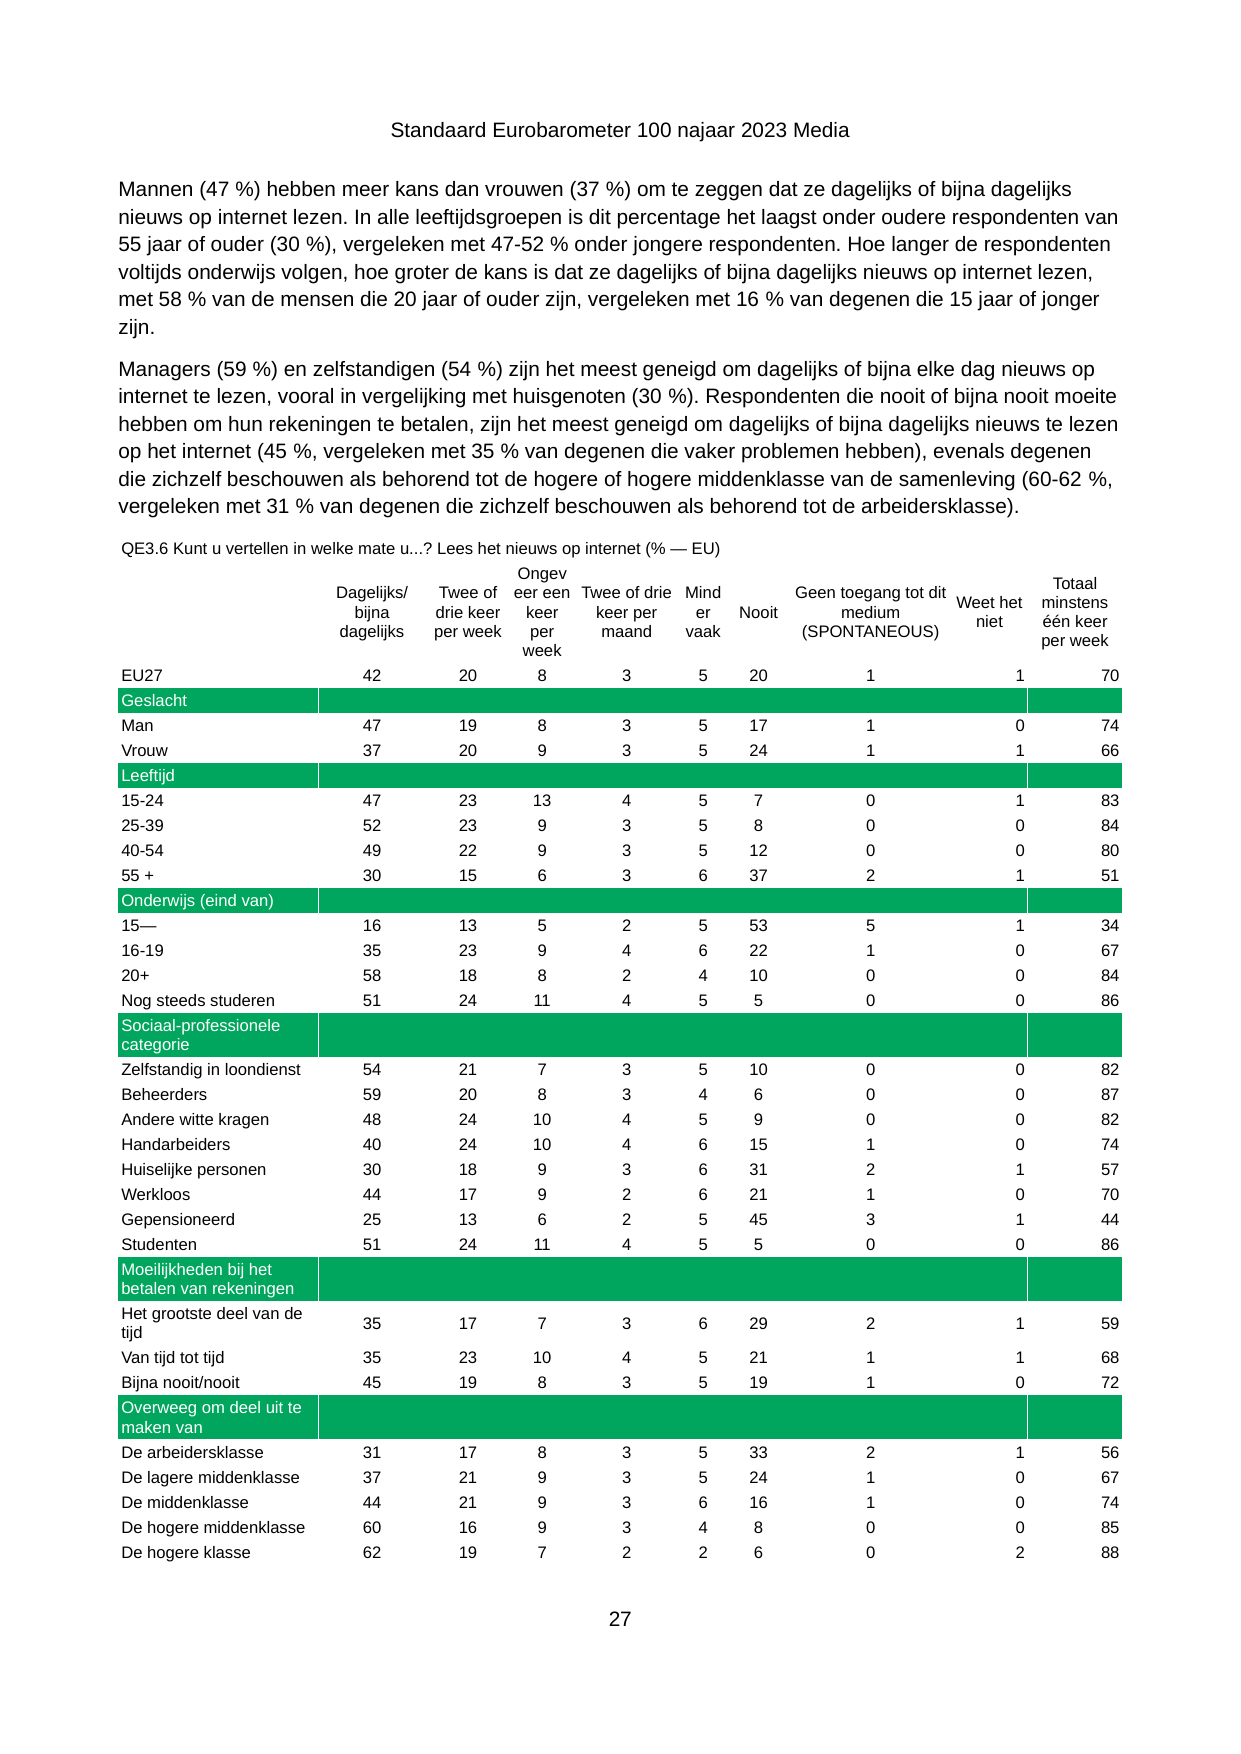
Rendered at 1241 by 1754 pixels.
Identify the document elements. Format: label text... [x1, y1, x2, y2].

table_cell 21 [425, 1057, 510, 1082]
table_cell 84 [1028, 813, 1122, 838]
table_cell Nooit [727, 561, 790, 663]
table_cell [1028, 1013, 1122, 1057]
table_cell 17 [425, 1440, 510, 1464]
table_cell [425, 1257, 510, 1301]
table_cell 82 [1028, 1107, 1122, 1132]
table_cell 1 [951, 1157, 1027, 1182]
table_cell 23 [425, 788, 510, 813]
table_cell 44 [1028, 1207, 1122, 1232]
table_cell [510, 888, 574, 913]
table_cell 6 [510, 863, 574, 888]
table_cell 9 [510, 838, 574, 863]
table_cell 0 [790, 838, 951, 863]
table_cell 35 [319, 1301, 425, 1345]
table_cell 0 [951, 938, 1027, 963]
table_cell [319, 763, 425, 788]
table_cell Andere witte kragen [118, 1107, 318, 1132]
table_cell [727, 1257, 790, 1301]
table_cell 1 [951, 1345, 1027, 1370]
table_cell [574, 1395, 679, 1439]
table_cell Geen toegang tot dit medium (SPONTANEOUS) [790, 561, 951, 663]
table_cell [790, 1395, 951, 1439]
table_cell 5 [727, 1232, 790, 1257]
table_cell Sociaal-professionele categorie [118, 1013, 318, 1057]
table_cell 1 [951, 663, 1027, 688]
table_cell 6 [679, 1490, 727, 1514]
table_cell 35 [319, 1345, 425, 1370]
table_cell 2 [790, 1157, 951, 1182]
table_cell 1 [951, 913, 1027, 938]
table_cell 7 [510, 1057, 574, 1082]
table_cell Van tijd tot tijd [118, 1345, 318, 1370]
table_cell 5 [679, 813, 727, 838]
table_cell 31 [319, 1440, 425, 1464]
table_cell 4 [574, 938, 679, 963]
table_cell 45 [319, 1370, 425, 1395]
table_cell 20 [425, 663, 510, 688]
table_cell 87 [1028, 1082, 1122, 1107]
table_cell Het grootste deel van de tijd [118, 1301, 318, 1345]
table_cell 40 [319, 1132, 425, 1157]
table_cell 5 [679, 713, 727, 738]
table_cell 1 [790, 1465, 951, 1489]
table_cell Onderwijs (eind van) [118, 888, 318, 913]
table_cell [574, 888, 679, 913]
table_cell 2 [574, 1207, 679, 1232]
table_cell Minder vaak [679, 561, 727, 663]
table_cell 48 [319, 1107, 425, 1132]
table_cell 2 [574, 963, 679, 988]
table_cell 23 [425, 813, 510, 838]
table_cell 9 [510, 938, 574, 963]
table_cell [1028, 1395, 1122, 1439]
table_cell 59 [1028, 1301, 1122, 1345]
table_cell 4 [574, 788, 679, 813]
table_cell 0 [951, 963, 1027, 988]
table_cell 24 [425, 1107, 510, 1132]
table_cell 42 [319, 663, 425, 688]
table_cell 3 [574, 1157, 679, 1182]
table_cell 1 [951, 1207, 1027, 1232]
table_cell [727, 763, 790, 788]
table_cell 9 [727, 1107, 790, 1132]
table_cell Zelfstandig in loondienst [118, 1057, 318, 1082]
table_cell 0 [951, 1132, 1027, 1157]
table_cell 40-54 [118, 838, 318, 863]
table_cell 8 [727, 1515, 790, 1539]
table_cell 0 [951, 1057, 1027, 1082]
table_cell 17 [425, 1301, 510, 1345]
table_cell 51 [319, 988, 425, 1013]
table_cell 0 [951, 1182, 1027, 1207]
table_cell Handarbeiders [118, 1132, 318, 1157]
table_cell 52 [319, 813, 425, 838]
table_cell 8 [510, 1082, 574, 1107]
table_cell Twee of drie keer per maand [574, 561, 679, 663]
table_cell 19 [425, 1370, 510, 1395]
table_cell 24 [425, 1232, 510, 1257]
table_cell 8 [727, 813, 790, 838]
table_cell [1028, 1257, 1122, 1301]
table_cell 6 [679, 938, 727, 963]
table_cell 0 [790, 988, 951, 1013]
table_cell Dagelijks/bijna dagelijks [319, 561, 425, 663]
table_cell 23 [425, 938, 510, 963]
table_cell 9 [510, 1490, 574, 1514]
table_cell 2 [790, 1301, 951, 1345]
table_cell Twee of drie keer per week [425, 561, 510, 663]
table_cell 0 [951, 1370, 1027, 1395]
table_cell 0 [951, 713, 1027, 738]
table_cell 16 [727, 1490, 790, 1514]
table_cell [1028, 688, 1122, 713]
table_cell 3 [574, 663, 679, 688]
table_cell 86 [1028, 988, 1122, 1013]
table_cell [727, 1395, 790, 1439]
table_cell 7 [727, 788, 790, 813]
table_cell Man [118, 713, 318, 738]
table_cell 5 [679, 1465, 727, 1489]
table_cell 0 [790, 1082, 951, 1107]
table_cell [790, 888, 951, 913]
table_cell 35 [319, 938, 425, 963]
table_cell [679, 1395, 727, 1439]
table_cell 49 [319, 838, 425, 863]
table_cell Gepensioneerd [118, 1207, 318, 1232]
table_cell [951, 1395, 1027, 1439]
table_cell 10 [727, 1057, 790, 1082]
table_cell De middenklasse [118, 1490, 318, 1514]
table_cell 5 [679, 1440, 727, 1464]
table_cell 20 [425, 738, 510, 763]
table_cell 22 [727, 938, 790, 963]
table_cell 5 [679, 738, 727, 763]
table_cell 56 [1028, 1440, 1122, 1464]
table_cell 0 [790, 788, 951, 813]
table_cell 1 [951, 788, 1027, 813]
table_cell [1028, 763, 1122, 788]
table_cell 74 [1028, 713, 1122, 738]
table_cell 5 [790, 913, 951, 938]
text Managers (59 %) en zelfstandigen (54 %) zijn het meest geneigd om dagelijks of bijna elke dag nieuws op internet te lezen, vooral in vergelijking met huisgenoten (30 %). Respondenten die nooit of bijna nooit moeite hebben om hun rekeningen te betalen, zijn het meest geneigd om dagelijks of bijna dagelijks nieuws te lezen op het internet (45 %, vergeleken met 35 % van degenen die vaker problemen hebben), evenals degenen die zichzelf beschouwen als behorend tot de hogere of hogere middenklasse van de samenleving (60-62 %, vergeleken met 31 % van degenen die zichzelf beschouwen als behorend tot de arbeidersklasse). [118, 357, 1122, 518]
table_cell 5 [679, 838, 727, 863]
table_cell 5 [679, 788, 727, 813]
table_cell 9 [510, 813, 574, 838]
table_cell 1 [951, 1301, 1027, 1345]
table_cell Werkloos [118, 1182, 318, 1207]
table_cell 70 [1028, 663, 1122, 688]
table_cell 5 [679, 663, 727, 688]
table_cell [951, 1013, 1027, 1057]
table_cell [790, 688, 951, 713]
table_cell 0 [951, 1465, 1027, 1489]
table_cell Moeilijkheden bij het betalen van rekeningen [118, 1257, 318, 1301]
table_cell [951, 763, 1027, 788]
table_cell 21 [425, 1490, 510, 1514]
table_cell 6 [510, 1207, 574, 1232]
table_cell 2 [790, 1440, 951, 1464]
table_cell 1 [790, 663, 951, 688]
table_cell 11 [510, 988, 574, 1013]
table_cell 16-19 [118, 938, 318, 963]
table_cell 5 [679, 1207, 727, 1232]
table_cell 9 [510, 1465, 574, 1489]
table_cell 23 [425, 1345, 510, 1370]
table_cell 0 [790, 963, 951, 988]
table_cell 6 [727, 1082, 790, 1107]
table_cell 10 [510, 1107, 574, 1132]
table_cell [574, 1257, 679, 1301]
table_cell 72 [1028, 1370, 1122, 1395]
table_cell 2 [574, 1540, 679, 1564]
table_header [951, 536, 1027, 561]
table_cell 9 [510, 1157, 574, 1182]
table_cell 17 [727, 713, 790, 738]
table_cell [574, 688, 679, 713]
table_cell [951, 888, 1027, 913]
table_cell [425, 688, 510, 713]
table_cell [425, 1395, 510, 1439]
table_cell 2 [574, 1182, 679, 1207]
table_cell [679, 888, 727, 913]
table_cell 4 [574, 1232, 679, 1257]
table_cell 9 [510, 1515, 574, 1539]
table_cell 18 [425, 963, 510, 988]
table_cell 70 [1028, 1182, 1122, 1207]
table_cell Bijna nooit/nooit [118, 1370, 318, 1395]
table_cell 47 [319, 788, 425, 813]
table_cell [951, 688, 1027, 713]
table_cell 8 [510, 1370, 574, 1395]
table_cell 1 [790, 1132, 951, 1157]
table_cell 8 [510, 663, 574, 688]
table_cell 0 [790, 1107, 951, 1132]
table_cell 3 [574, 838, 679, 863]
table_cell 18 [425, 1157, 510, 1182]
table_cell 1 [951, 1440, 1027, 1464]
table_cell [727, 1013, 790, 1057]
table_cell 4 [679, 1515, 727, 1539]
table_cell 0 [790, 813, 951, 838]
table_cell 3 [574, 863, 679, 888]
table_header [1028, 536, 1122, 561]
table_cell 24 [727, 738, 790, 763]
table_cell 83 [1028, 788, 1122, 813]
table_cell 3 [574, 1490, 679, 1514]
table_cell 5 [679, 913, 727, 938]
table_cell 44 [319, 1182, 425, 1207]
table_cell 86 [1028, 1232, 1122, 1257]
table_cell 19 [727, 1370, 790, 1395]
table_cell 3 [574, 738, 679, 763]
table_cell 57 [1028, 1157, 1122, 1182]
table_cell 37 [319, 1465, 425, 1489]
table_cell 3 [574, 1370, 679, 1395]
table_cell [727, 888, 790, 913]
table_cell 4 [574, 1107, 679, 1132]
table_cell [1028, 888, 1122, 913]
table_cell 0 [951, 1515, 1027, 1539]
table_cell [319, 1395, 425, 1439]
table_cell 0 [951, 838, 1027, 863]
table_cell 67 [1028, 1465, 1122, 1489]
table_cell 3 [574, 1465, 679, 1489]
table_cell 22 [425, 838, 510, 863]
table_cell 60 [319, 1515, 425, 1539]
table_cell 85 [1028, 1515, 1122, 1539]
table_cell 4 [679, 1082, 727, 1107]
table_cell [727, 688, 790, 713]
table_cell [679, 688, 727, 713]
table_cell 3 [574, 1515, 679, 1539]
table_cell 2 [574, 913, 679, 938]
table_cell 5 [679, 988, 727, 1013]
table_cell Weet het niet [951, 561, 1027, 663]
table_cell 21 [727, 1345, 790, 1370]
table_cell [679, 763, 727, 788]
table_cell [510, 688, 574, 713]
table_cell 2 [679, 1540, 727, 1564]
table_cell [510, 763, 574, 788]
table_cell 4 [574, 1132, 679, 1157]
table_cell 84 [1028, 963, 1122, 988]
table_cell 34 [1028, 913, 1122, 938]
table_cell 59 [319, 1082, 425, 1107]
table_cell 66 [1028, 738, 1122, 763]
table_cell Ongeveer een keer per week [510, 561, 574, 663]
table_cell 31 [727, 1157, 790, 1182]
table_cell Overweeg om deel uit te maken van [118, 1395, 318, 1439]
table_cell Nog steeds studeren [118, 988, 318, 1013]
table_cell 8 [510, 963, 574, 988]
table_cell 6 [727, 1540, 790, 1564]
table_cell 53 [727, 913, 790, 938]
table_cell 37 [319, 738, 425, 763]
table_cell 3 [574, 1082, 679, 1107]
table_cell 17 [425, 1182, 510, 1207]
table_cell De hogere klasse [118, 1540, 318, 1564]
table_header QE3.6 Kunt u vertellen in welke mate u...? Lees het nieuws op internet (% — EU) [118, 536, 951, 561]
table_cell 82 [1028, 1057, 1122, 1082]
table_cell 6 [679, 1301, 727, 1345]
table_cell 13 [425, 1207, 510, 1232]
table_cell 19 [425, 1540, 510, 1564]
table_cell [425, 763, 510, 788]
table_cell [510, 1257, 574, 1301]
table_cell 21 [425, 1465, 510, 1489]
table_cell 25-39 [118, 813, 318, 838]
table_cell 88 [1028, 1540, 1122, 1564]
table_cell 33 [727, 1440, 790, 1464]
table_cell [319, 888, 425, 913]
table_cell 1 [790, 938, 951, 963]
table_cell 3 [790, 1207, 951, 1232]
table_cell [425, 888, 510, 913]
table_cell De hogere middenklasse [118, 1515, 318, 1539]
text Mannen (47 %) hebben meer kans dan vrouwen (37 %) om te zeggen dat ze dagelijks of bijna dagelijks nieuws op internet lezen. In alle leeftijdsgroepen is dit percentage het laagst onder oudere respondenten van 55 jaar of ouder (30 %), vergeleken met 47-52 % onder jongere respondenten. Hoe langer de respondenten voltijds onderwijs volgen, hoe groter de kans is dat ze dagelijks of bijna dagelijks nieuws op internet lezen, met 58 % van de mensen die 20 jaar of ouder zijn, vergeleken met 16 % van degenen die 15 jaar of jonger zijn. [118, 177, 1122, 338]
table_cell 47 [319, 713, 425, 738]
table_cell [951, 1257, 1027, 1301]
table_cell 5 [727, 988, 790, 1013]
table_cell 3 [574, 713, 679, 738]
table_cell 1 [790, 1345, 951, 1370]
table_cell 15 [425, 863, 510, 888]
table_cell 1 [951, 738, 1027, 763]
table_cell [574, 763, 679, 788]
table_cell 6 [679, 1132, 727, 1157]
table_cell EU27 [118, 663, 318, 688]
table_cell De arbeidersklasse [118, 1440, 318, 1464]
table_cell 2 [790, 863, 951, 888]
table_cell [319, 1013, 425, 1057]
table_cell 12 [727, 838, 790, 863]
table_cell 0 [790, 1232, 951, 1257]
table_cell 10 [727, 963, 790, 988]
table_cell 51 [1028, 863, 1122, 888]
table_cell 74 [1028, 1490, 1122, 1514]
table_cell 1 [790, 1490, 951, 1514]
table_cell [319, 688, 425, 713]
table_cell 6 [679, 1157, 727, 1182]
table_cell 1 [790, 713, 951, 738]
table_cell 4 [679, 963, 727, 988]
table_cell [319, 1257, 425, 1301]
table_cell 1 [790, 1182, 951, 1207]
table_cell 6 [679, 1182, 727, 1207]
table_cell Totaal minstens één keer per week [1028, 561, 1122, 663]
table_cell 11 [510, 1232, 574, 1257]
table_cell 0 [790, 1540, 951, 1564]
table_cell 9 [510, 738, 574, 763]
table_cell 5 [679, 1232, 727, 1257]
table_cell 1 [790, 1370, 951, 1395]
table_cell 29 [727, 1301, 790, 1345]
table_cell [679, 1257, 727, 1301]
table_cell 10 [510, 1132, 574, 1157]
table_cell Geslacht [118, 688, 318, 713]
table_cell [425, 1013, 510, 1057]
table_cell 24 [425, 988, 510, 1013]
table_cell 16 [425, 1515, 510, 1539]
table_cell 20+ [118, 963, 318, 988]
table_cell [790, 763, 951, 788]
table_cell 16 [319, 913, 425, 938]
table_cell Leeftijd [118, 763, 318, 788]
table_cell 15— [118, 913, 318, 938]
table_cell 30 [319, 1157, 425, 1182]
table_cell 5 [679, 1345, 727, 1370]
table_cell 7 [510, 1301, 574, 1345]
table_cell 20 [727, 663, 790, 688]
table_cell 0 [951, 1232, 1027, 1257]
table_cell 44 [319, 1490, 425, 1514]
table_cell [679, 1013, 727, 1057]
table_cell Vrouw [118, 738, 318, 763]
table_cell 20 [425, 1082, 510, 1107]
table_cell 5 [510, 913, 574, 938]
table_cell 9 [510, 1182, 574, 1207]
table_cell 13 [510, 788, 574, 813]
table_cell [574, 1013, 679, 1057]
table_cell 24 [425, 1132, 510, 1157]
table_cell 74 [1028, 1132, 1122, 1157]
table_cell 37 [727, 863, 790, 888]
table_cell 51 [319, 1232, 425, 1257]
table_cell 80 [1028, 838, 1122, 863]
table_cell Huiselijke personen [118, 1157, 318, 1182]
table_cell 67 [1028, 938, 1122, 963]
table_cell 0 [951, 1082, 1027, 1107]
table_cell De lagere middenklasse [118, 1465, 318, 1489]
table_cell 3 [574, 1057, 679, 1082]
table_cell 3 [574, 813, 679, 838]
table_cell 0 [951, 988, 1027, 1013]
table_cell 2 [951, 1540, 1027, 1564]
table_cell 1 [951, 863, 1027, 888]
table_cell 10 [510, 1345, 574, 1370]
table_cell 15-24 [118, 788, 318, 813]
table_cell 21 [727, 1182, 790, 1207]
table_cell 5 [679, 1107, 727, 1132]
table_cell [510, 1395, 574, 1439]
table_cell 15 [727, 1132, 790, 1157]
table_cell 68 [1028, 1345, 1122, 1370]
table_cell Studenten [118, 1232, 318, 1257]
table_cell 0 [951, 1490, 1027, 1514]
table_cell 4 [574, 988, 679, 1013]
table_cell 25 [319, 1207, 425, 1232]
table_cell 5 [679, 1057, 727, 1082]
table_cell [118, 561, 318, 663]
table_cell 54 [319, 1057, 425, 1082]
table_cell 7 [510, 1540, 574, 1564]
table_cell [790, 1013, 951, 1057]
table_cell 24 [727, 1465, 790, 1489]
table_cell [510, 1013, 574, 1057]
table_cell 3 [574, 1440, 679, 1464]
table_cell 30 [319, 863, 425, 888]
table_cell 1 [790, 738, 951, 763]
table_cell 0 [951, 813, 1027, 838]
table_cell 3 [574, 1301, 679, 1345]
table_cell 19 [425, 713, 510, 738]
table_cell 58 [319, 963, 425, 988]
table_cell 45 [727, 1207, 790, 1232]
table_cell 8 [510, 713, 574, 738]
table_cell 13 [425, 913, 510, 938]
table_cell 6 [679, 863, 727, 888]
table_cell 0 [790, 1057, 951, 1082]
table_cell 5 [679, 1370, 727, 1395]
table_cell 62 [319, 1540, 425, 1564]
table_cell 55 + [118, 863, 318, 888]
table_cell [790, 1257, 951, 1301]
table_cell 4 [574, 1345, 679, 1370]
table_cell 8 [510, 1440, 574, 1464]
table_cell Beheerders [118, 1082, 318, 1107]
table_cell 0 [951, 1107, 1027, 1132]
table_cell 0 [790, 1515, 951, 1539]
